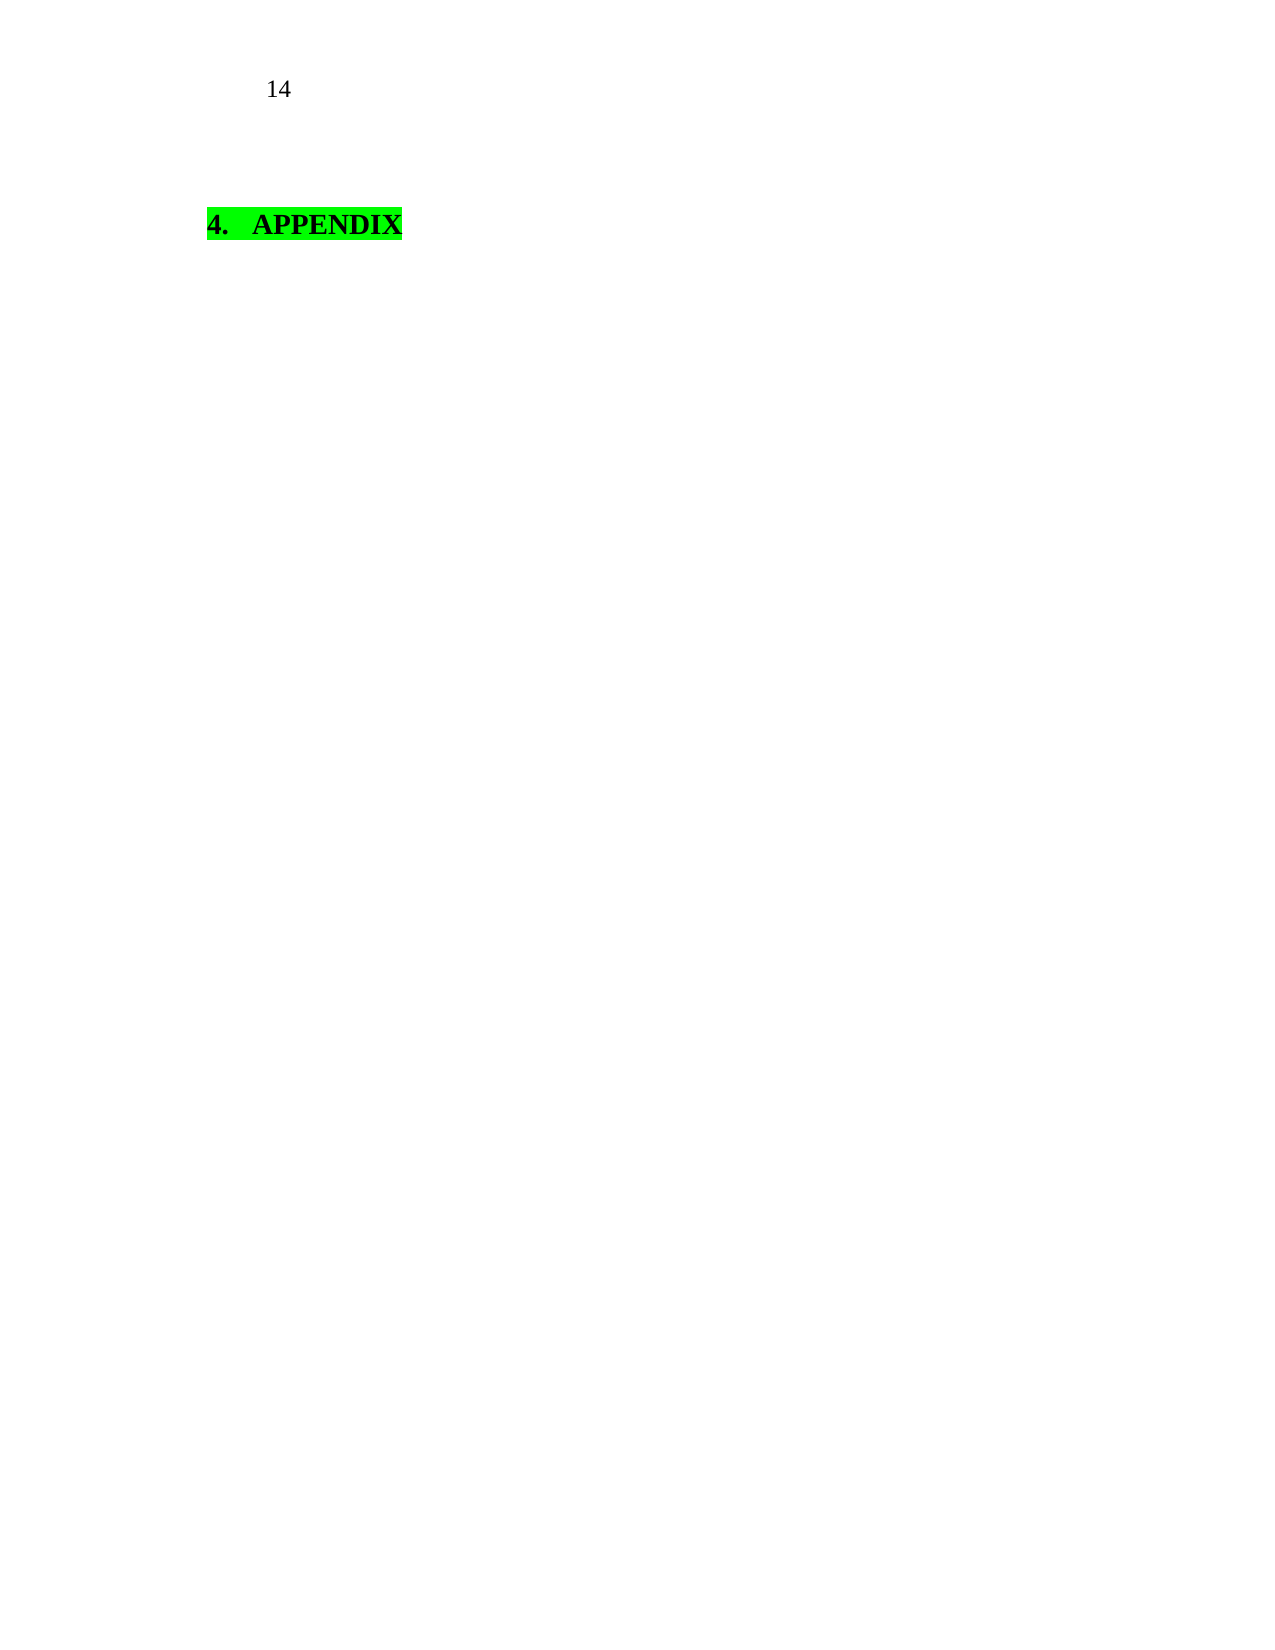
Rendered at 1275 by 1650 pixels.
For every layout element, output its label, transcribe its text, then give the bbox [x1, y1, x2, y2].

subtitle APPENDIX [207, 207, 1157, 240]
